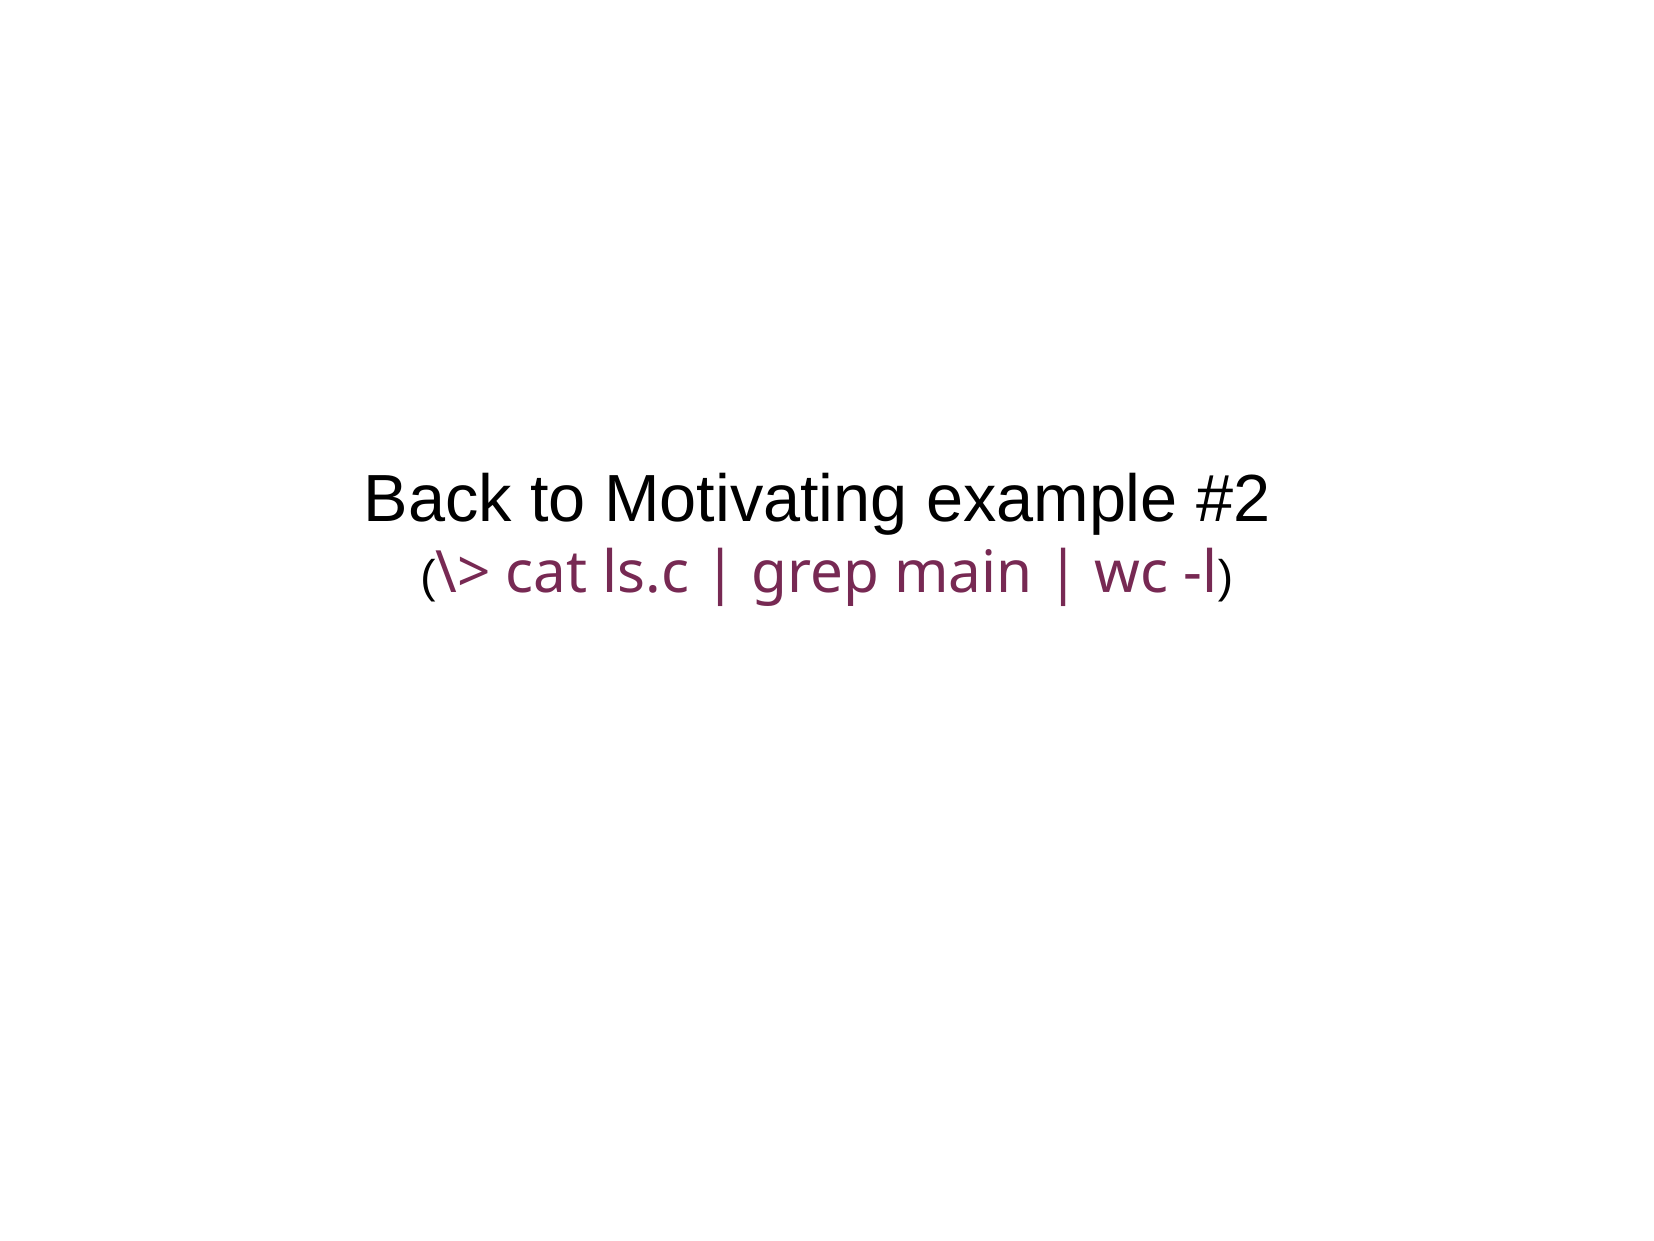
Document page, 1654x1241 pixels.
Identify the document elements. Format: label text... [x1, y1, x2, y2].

subtitle Back to Motivating example #2 (\> cat ls.c | grep main | wc -l) [82, 49, 1571, 1010]
